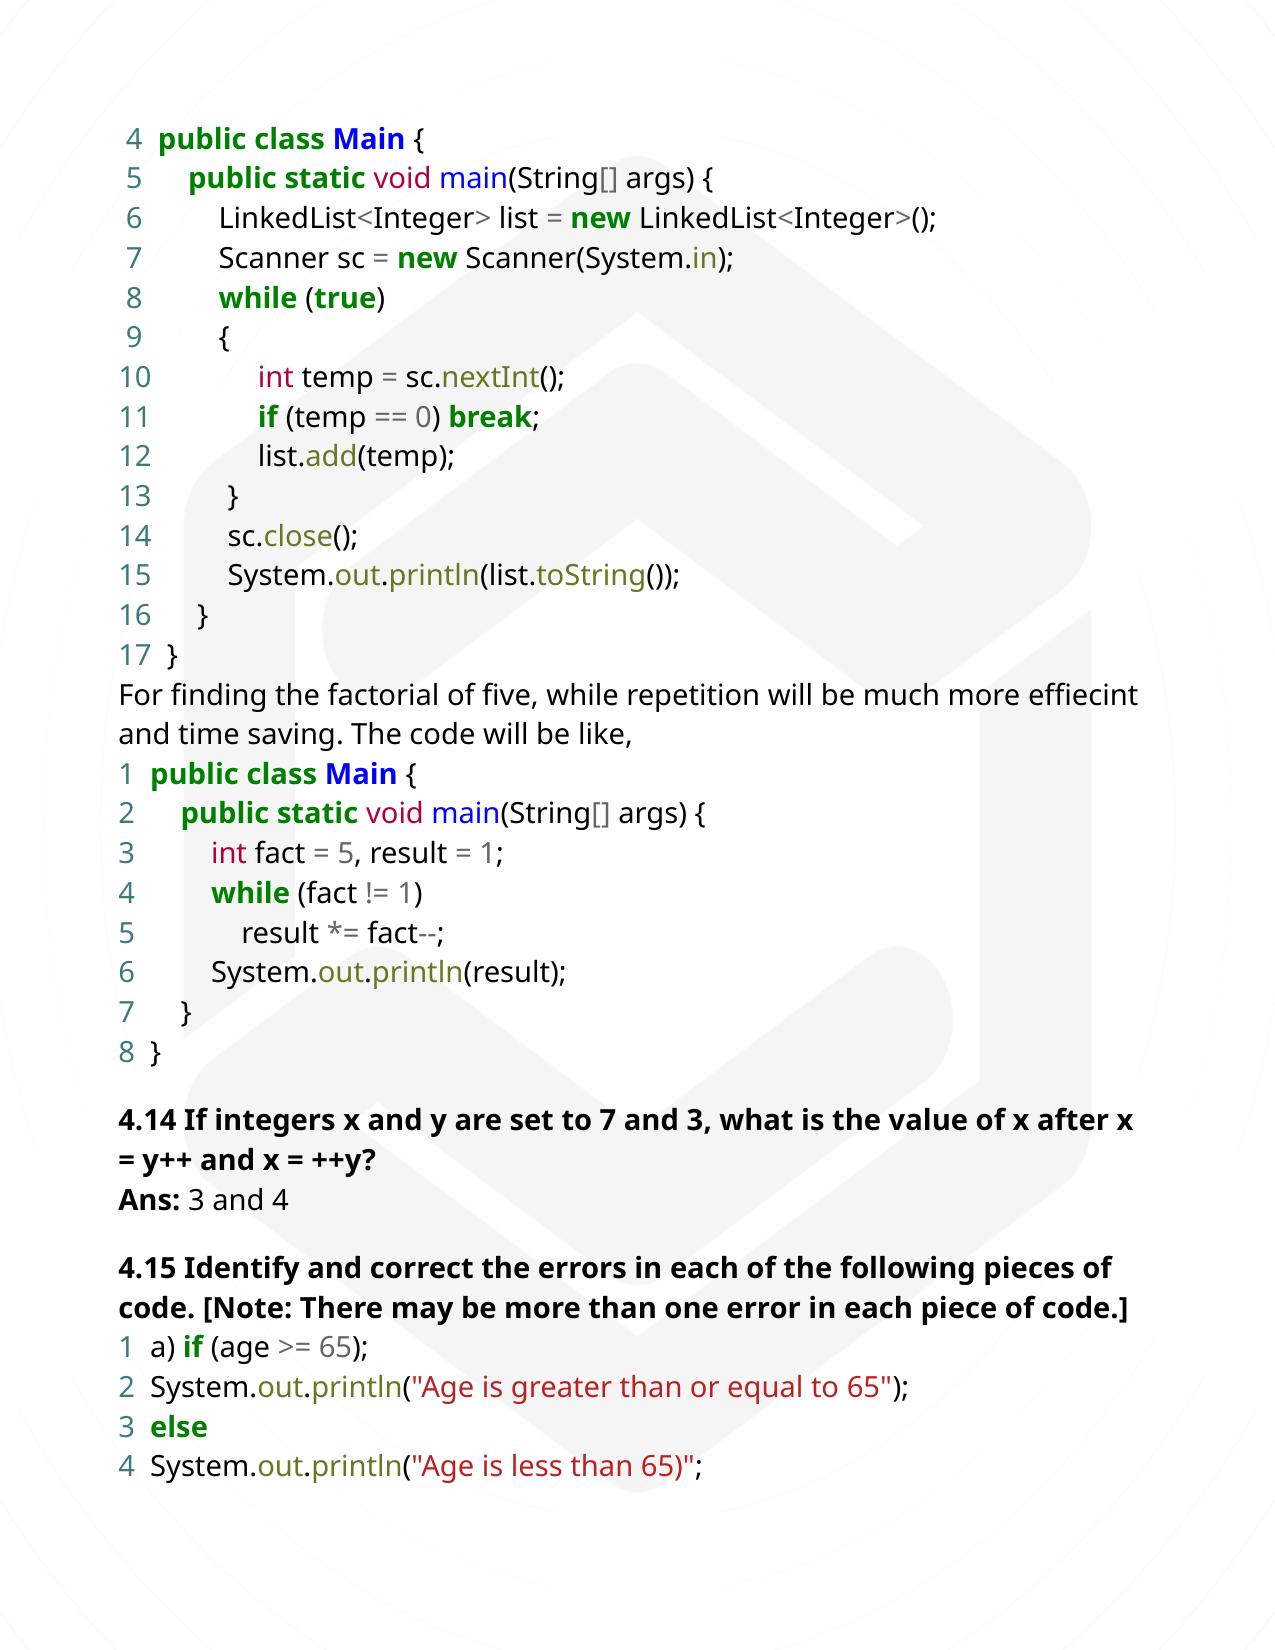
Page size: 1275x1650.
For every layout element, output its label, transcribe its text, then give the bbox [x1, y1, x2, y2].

text 14 sc.close(); [118, 515, 1157, 555]
text 7 } [118, 991, 1157, 1031]
text 4 while (fact != 1) [118, 872, 1157, 912]
text 15 System.out.println(list.toString()); [118, 555, 1157, 594]
text 11 if (temp == 0) break; [118, 396, 1157, 436]
text 8 } [118, 1031, 1157, 1071]
text 6 LinkedList<Integer> list = new LinkedList<Integer>(); [118, 197, 1157, 237]
text 8 while (true) [118, 277, 1157, 317]
text 9 { [118, 317, 1157, 356]
text 4 public class Main { [118, 118, 1157, 158]
text 5 public static void main(String[] args) { [118, 158, 1157, 197]
text 3 int fact = 5, result = 1; [118, 832, 1157, 872]
text For finding the factorial of five, while repetition will be much more effiecint and time saving. The code will be like, [118, 674, 1157, 753]
text 2 System.out.println("Age is greater than or equal to 65"); [118, 1366, 1157, 1406]
text 13 } [118, 475, 1157, 515]
text 10 int temp = sc.nextInt(); [118, 356, 1157, 396]
text Ans: 3 and 4 [118, 1179, 1157, 1218]
text 7 Scanner sc = new Scanner(System.in); [118, 237, 1157, 277]
text 12 list.add(temp); [118, 436, 1157, 475]
text 4.15 Identify and correct the errors in each of the following pieces of code. [Note: There may be more than one error in each piece of code.] [118, 1247, 1157, 1327]
text 6 System.out.println(result); [118, 952, 1157, 991]
text 5 result *= fact--; [118, 912, 1157, 952]
text 4 System.out.println("Age is less than 65)"; [118, 1446, 1157, 1485]
text 4.14 If integers x and y are set to 7 and 3, what is the value of x after x = y++ and x = ++y? [118, 1099, 1157, 1179]
text 17 } [118, 634, 1157, 674]
text 1 public class Main { [118, 753, 1157, 793]
text 2 public static void main(String[] args) { [118, 793, 1157, 832]
text 1 a) if (age >= 65); [118, 1327, 1157, 1366]
text 3 else [118, 1406, 1157, 1446]
text 16 } [118, 594, 1157, 634]
